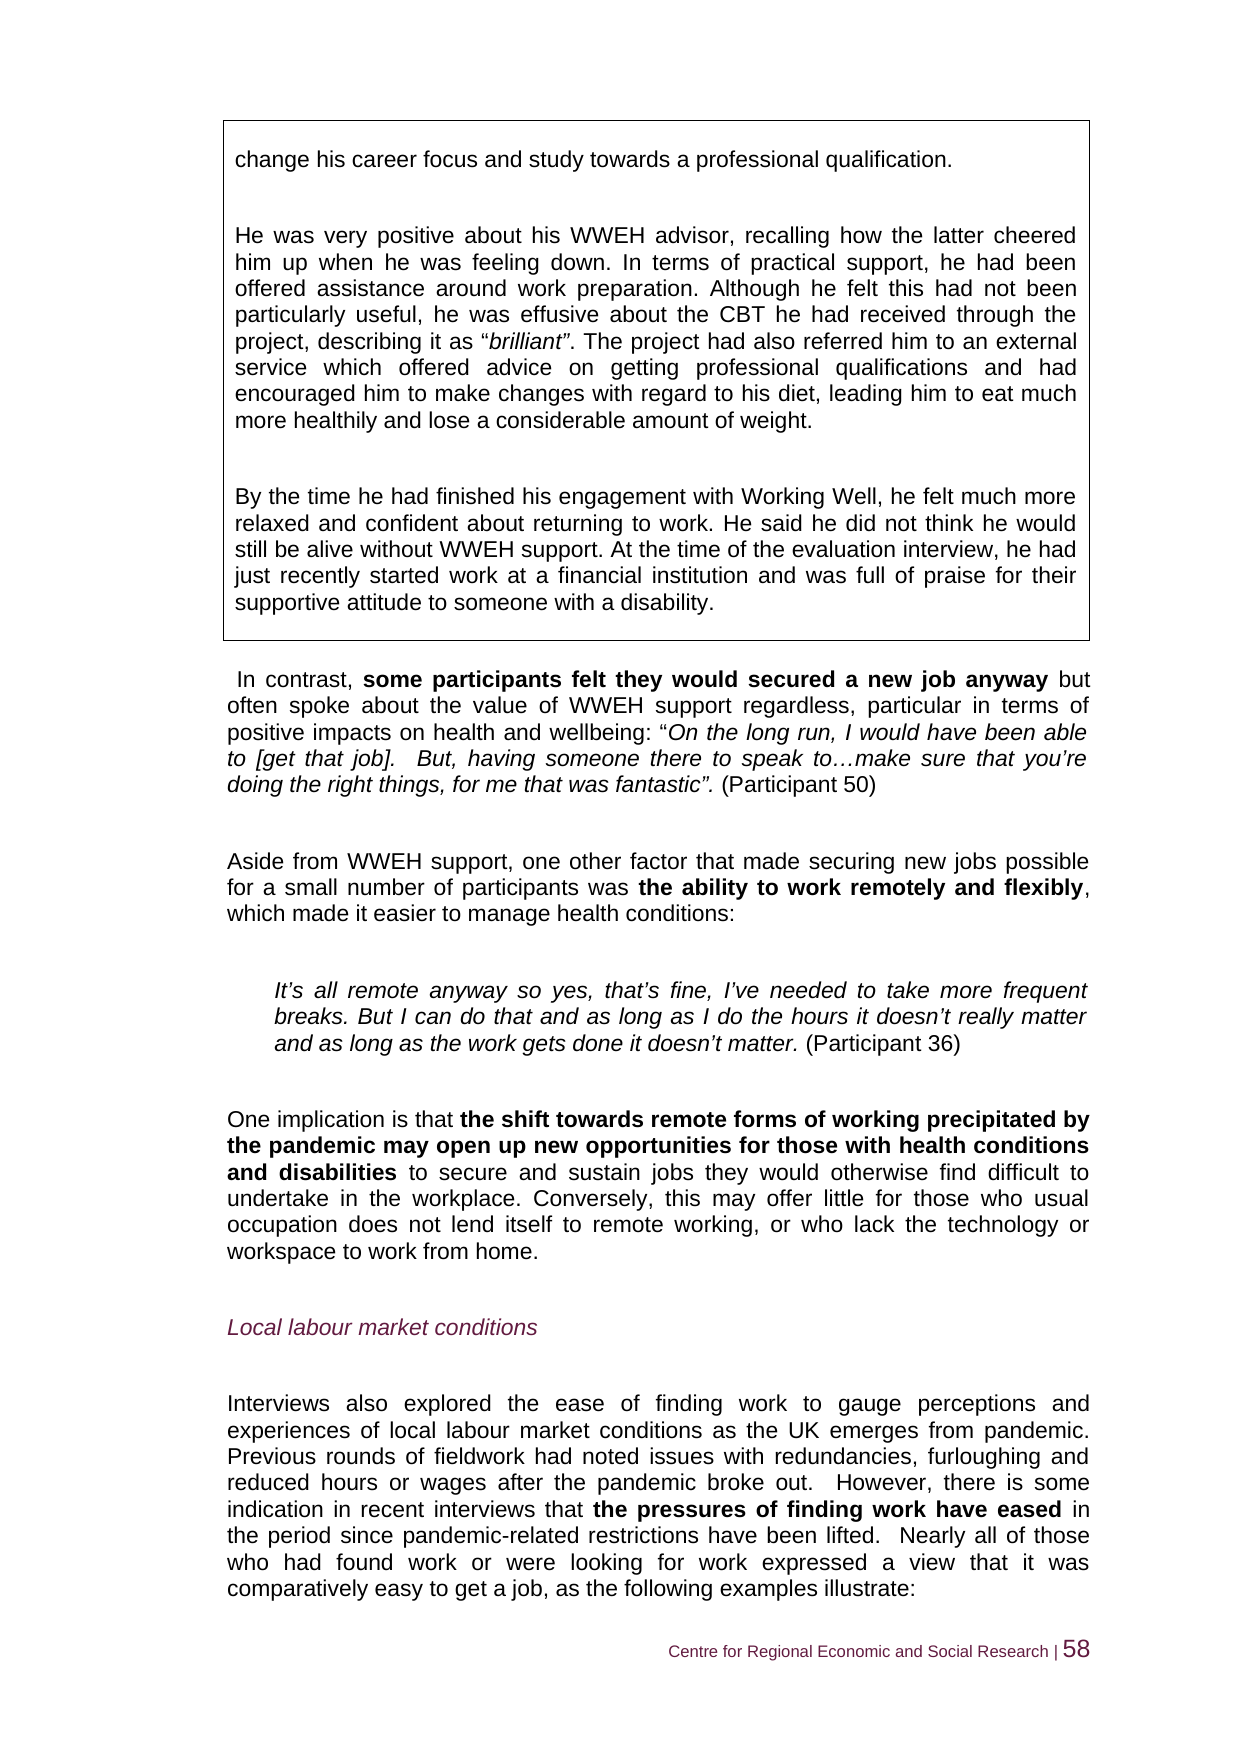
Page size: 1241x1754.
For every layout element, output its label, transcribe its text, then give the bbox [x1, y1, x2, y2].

subtitle Local labour market conditions [227, 1314, 1090, 1340]
text It’s all remote anyway so yes, that’s fine, I’ve needed to take more frequent breaks. But I can do that and as long as I do the hours it doesn’t really matter and as long as the work gets done it doesn’t matter. (Participant 36) [274, 977, 1090, 1056]
text In contrast, some participants felt they would secured a new job anyway but often spoke about the value of WWEH support regardless, particular in terms of positive impacts on health and wellbeing: “On the long run, I would have been able to [get that job]. But, having someone there to speak to…make sure that you’re doing the right things, for me that was fantastic”. (Participant 50) [227, 666, 1090, 798]
text Interviews also explored the ease of finding work to gauge perceptions and experiences of local labour market conditions as the UK emerges from pandemic. Previous rounds of fieldwork had noted issues with redundancies, furloughing and reduced hours or wages after the pandemic broke out. However, there is some indication in recent interviews that the pressures of finding work have eased in the period since pandemic-related restrictions have been lifted. Nearly all of those who had found work or were looking for work expressed a view that it was comparatively easy to get a job, as the following examples illustrate: [227, 1390, 1090, 1601]
table_header change his career focus and study towards a professional qualification. He was very positive about his WWEH advisor, recalling how the latter cheered him up when he was feeling down. In terms of practical support, he had been offered assistance around work preparation. Although he felt this had not been particularly useful, he was effusive about the CBT he had received through the project, describing it as “brilliant”. The project had also referred him to an external service which offered advice on getting professional qualifications and had encouraged him to make changes with regard to his diet, leading him to eat much more healthily and lose a considerable amount of weight. By the time he had finished his engagement with Working Well, he felt much more relaxed and confident about returning to work. He said he did not think he would still be alive without WWEH support. At the time of the evaluation interview, he had just recently started work at a financial institution and was full of praise for their supportive attitude to someone with a disability. [224, 121, 1089, 640]
text One implication is that the shift towards remote forms of working precipitated by the pandemic may open up new opportunities for those with health conditions and disabilities to secure and sustain jobs they would otherwise find difficult to undertake in the workplace. Conversely, this may offer little for those who usual occupation does not lend itself to remote working, or who lack the technology or workspace to work from home. [227, 1106, 1090, 1264]
text Aside from WWEH support, one other factor that made securing new jobs possible for a small number of participants was the ability to work remotely and flexibly, which made it easier to manage health conditions: [227, 848, 1090, 927]
